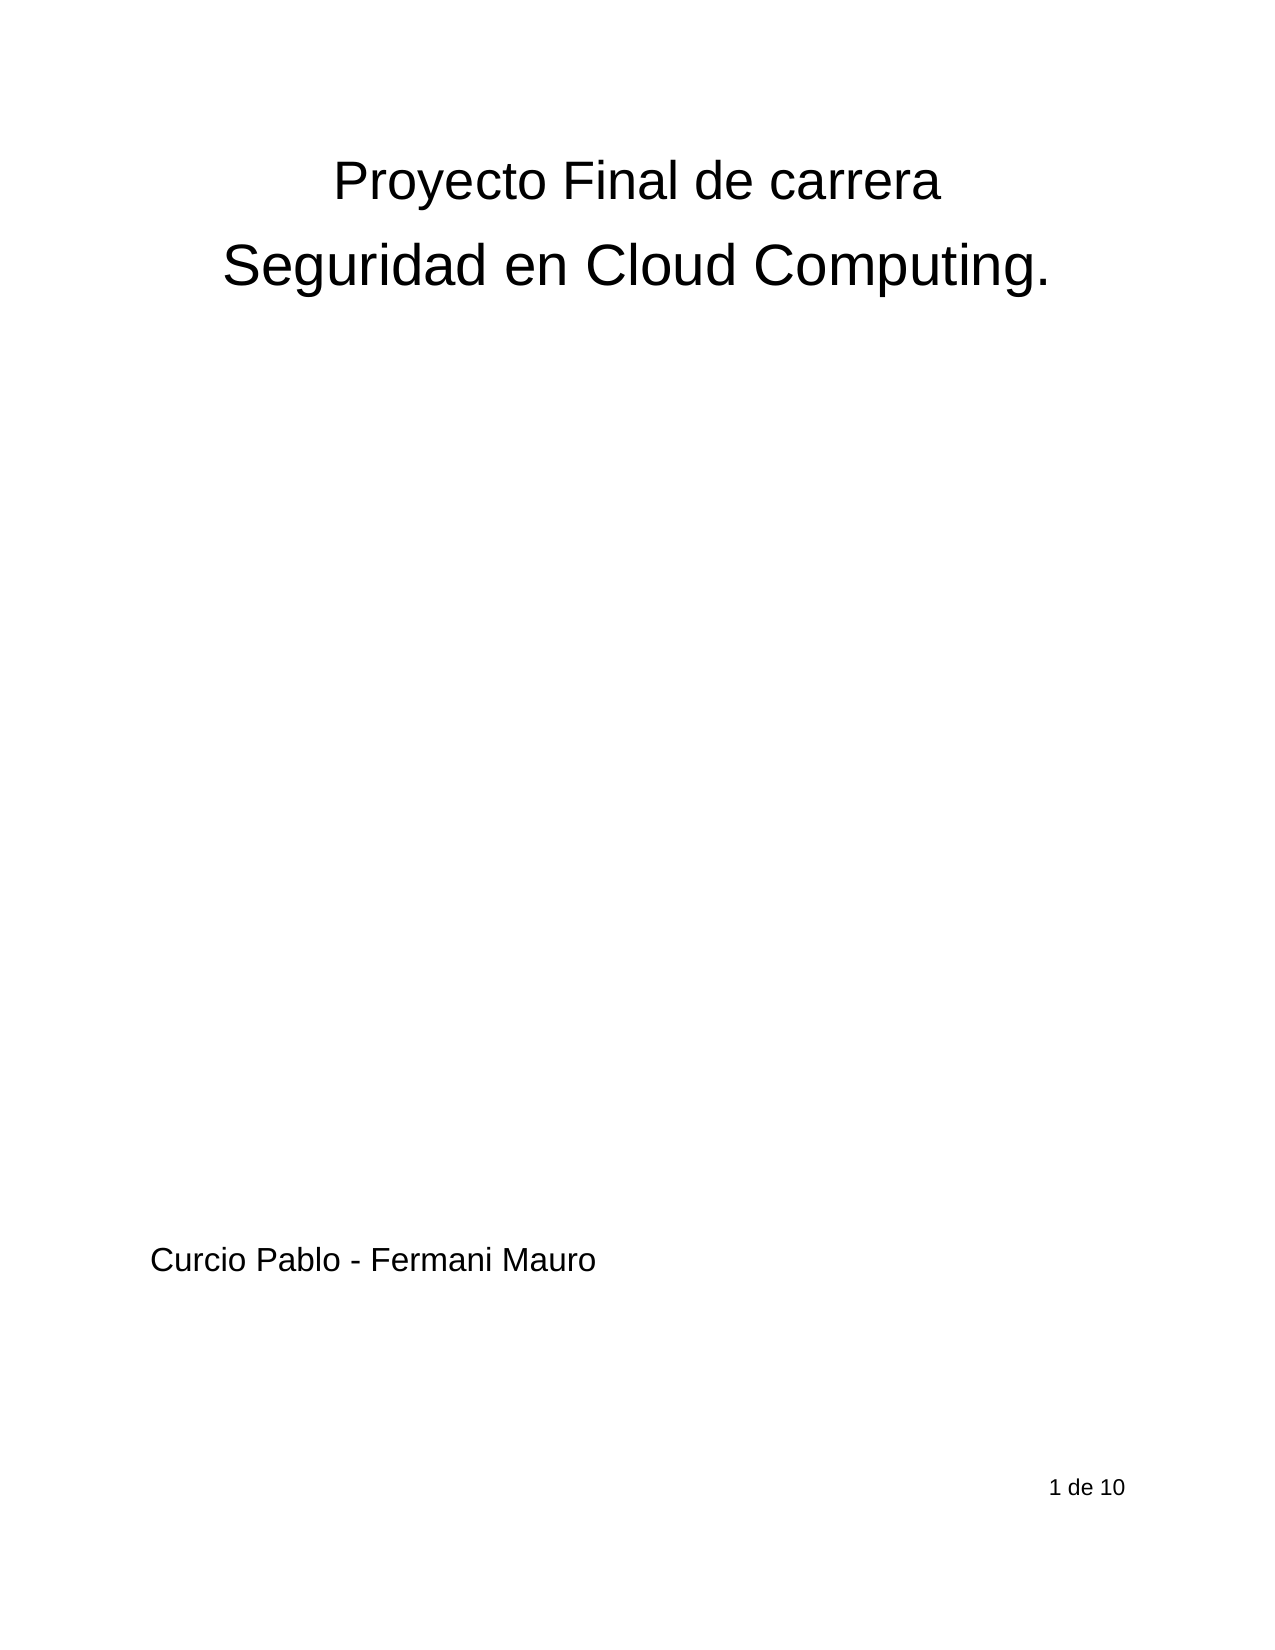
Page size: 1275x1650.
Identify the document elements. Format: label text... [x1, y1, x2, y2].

subtitle Seguridad en Cloud Computing. [150, 232, 1125, 297]
subtitle Proyecto Final de carrera [150, 150, 1125, 211]
subtitle Curcio Pablo - Fermani Mauro [150, 1241, 1125, 1278]
